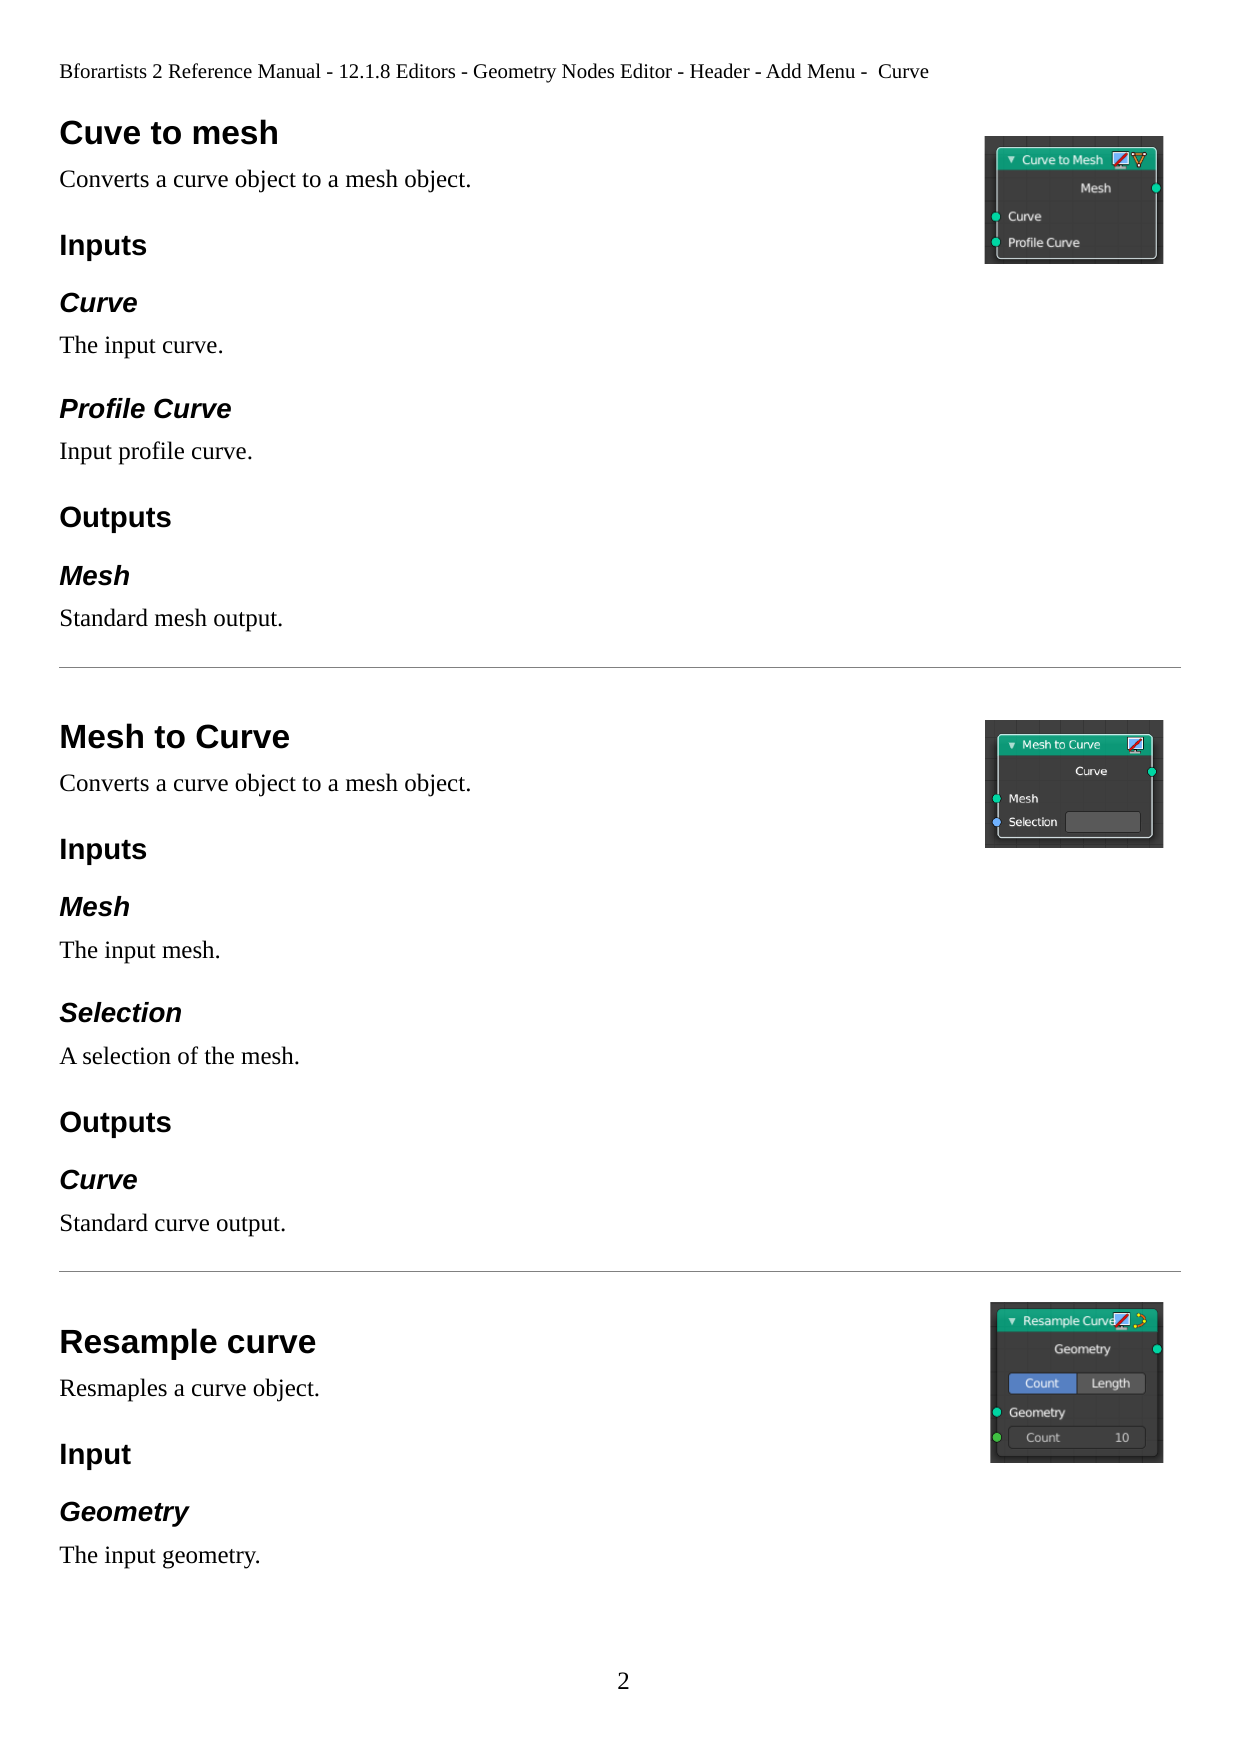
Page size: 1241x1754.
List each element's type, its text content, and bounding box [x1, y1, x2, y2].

text Input profile curve. [59, 436, 1181, 465]
subtitle Profile Curve [59, 392, 1181, 424]
text A selection of the mesh. [59, 1041, 1181, 1070]
subtitle Resample curve [59, 1322, 990, 1361]
subtitle Outputs [59, 500, 1181, 534]
subtitle Inputs [59, 832, 1181, 866]
subtitle Geometry [59, 1496, 1181, 1527]
subtitle Cuve to mesh [59, 113, 1181, 151]
text The input curve. [59, 331, 1181, 359]
picture [985, 720, 1164, 848]
subtitle Curve [59, 286, 1181, 318]
subtitle Selection [59, 997, 1181, 1029]
subtitle [1164, 227, 1181, 261]
text Resmaples a curve object. [59, 1373, 990, 1402]
subtitle Curve [59, 1163, 1181, 1195]
picture [990, 1302, 1164, 1463]
subtitle Input [59, 1437, 1181, 1471]
text Converts a curve object to a mesh object. [59, 164, 984, 192]
text Standard curve output. [59, 1208, 1181, 1237]
text Standard mesh output. [59, 603, 1181, 632]
subtitle Mesh to Curve [59, 717, 1181, 756]
subtitle Mesh [59, 559, 1181, 591]
text Converts a curve object to a mesh object. [59, 768, 985, 797]
subtitle Mesh [59, 891, 1181, 923]
text The input mesh. [59, 935, 1181, 964]
subtitle [1164, 1322, 1181, 1361]
picture [984, 136, 1164, 264]
text The input geometry. [59, 1540, 1181, 1569]
subtitle Inputs [59, 227, 984, 261]
subtitle Outputs [59, 1105, 1181, 1138]
